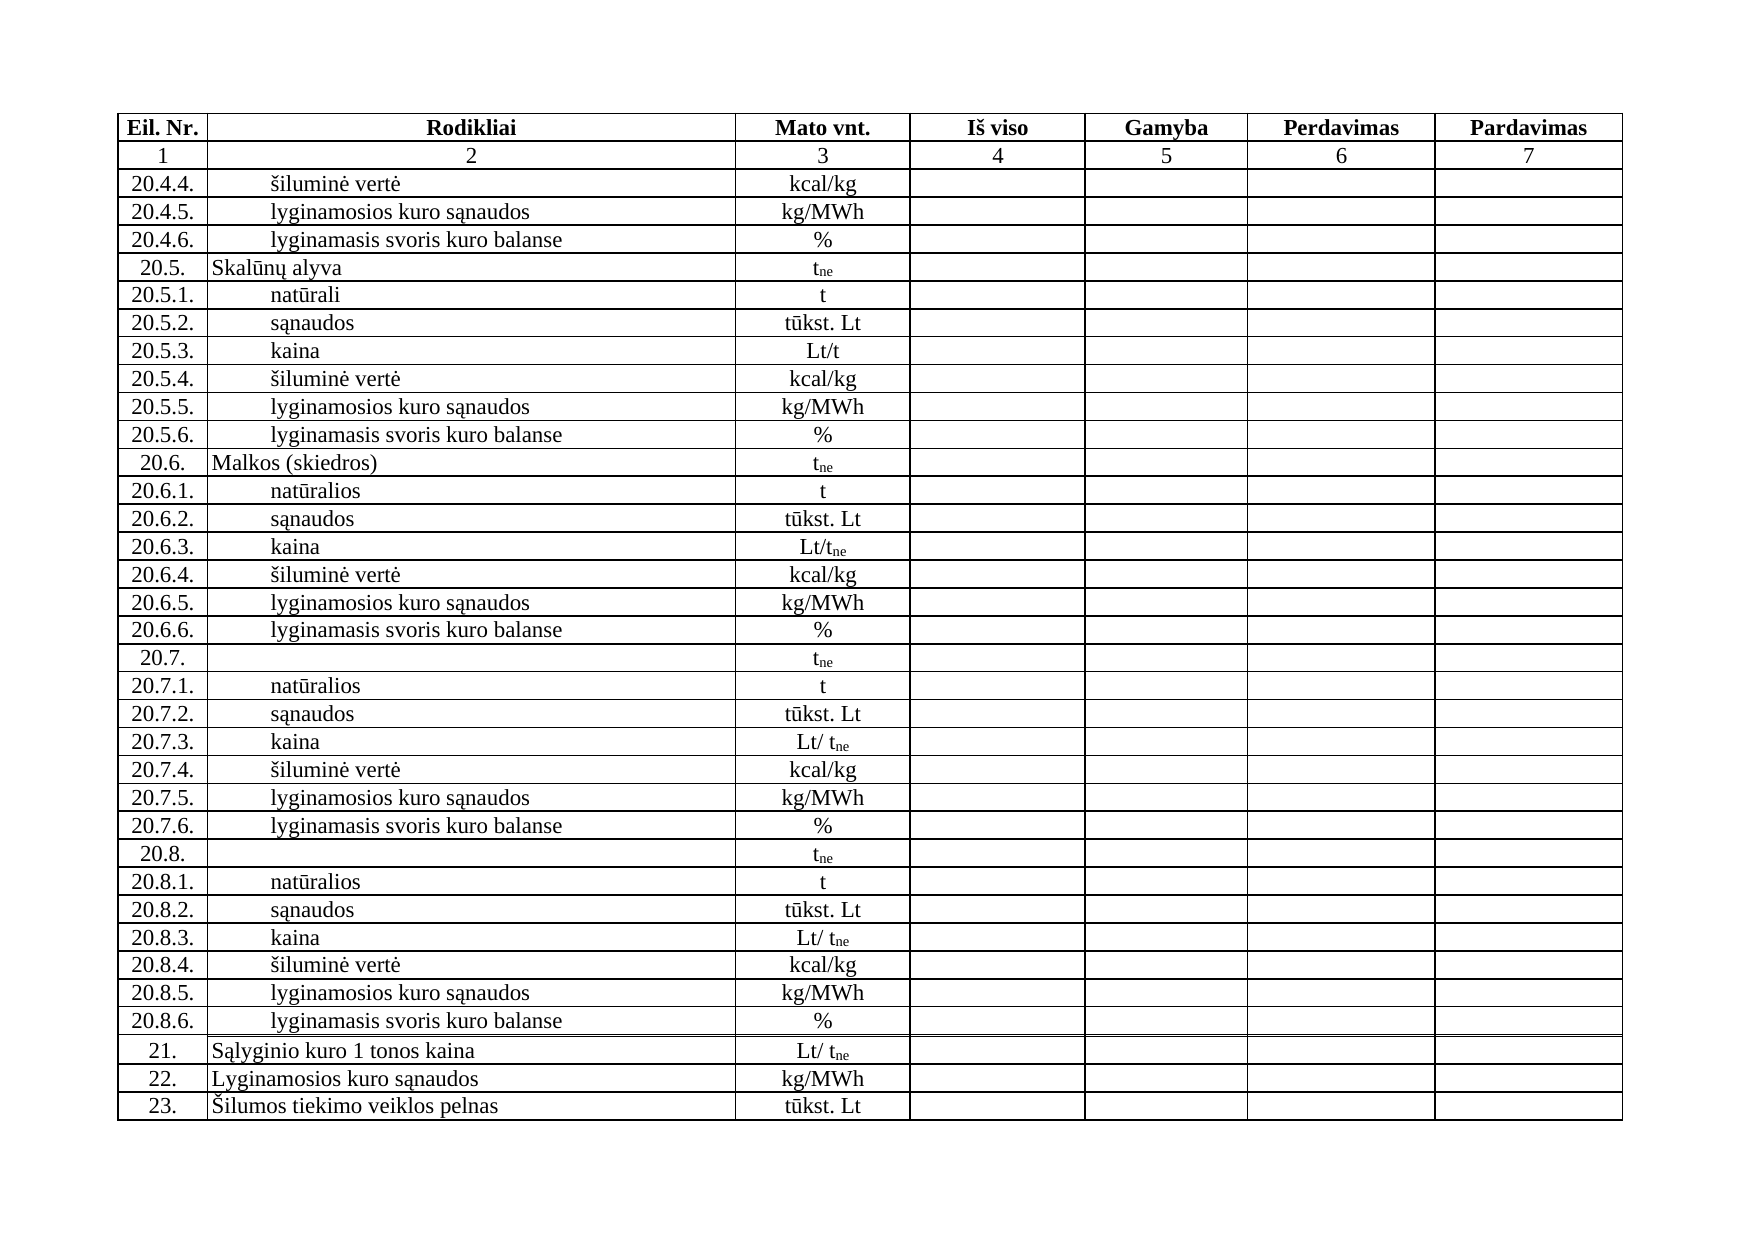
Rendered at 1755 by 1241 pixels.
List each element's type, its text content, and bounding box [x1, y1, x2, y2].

table_cell 20.6.1. [119, 477, 207, 503]
table_cell [1248, 310, 1434, 336]
table_cell [911, 533, 1084, 559]
table_cell [1436, 1037, 1622, 1063]
table_cell kg/MWh [736, 1065, 909, 1091]
table_cell [1436, 505, 1622, 531]
table_cell [1436, 1007, 1622, 1034]
table_cell 20.8.3. [119, 924, 207, 950]
table_cell [1086, 672, 1247, 699]
table_cell % [736, 421, 909, 447]
table_cell % [736, 1007, 909, 1034]
table_cell 20.7.4. [119, 756, 207, 782]
table_header Rodikliai [208, 114, 735, 140]
table_cell natūralios [208, 868, 735, 894]
table_cell 20.5.6. [119, 421, 207, 447]
table_cell lyginamosios kuro sąnaudos [208, 198, 735, 224]
table_cell 20.8. [119, 840, 207, 866]
table_cell lyginamosios kuro sąnaudos [208, 980, 735, 1006]
table_cell sąnaudos [208, 700, 735, 727]
table_cell [1248, 337, 1434, 364]
table_cell [911, 1007, 1084, 1034]
table_cell [911, 477, 1084, 503]
table_cell šiluminė vertė [208, 365, 735, 392]
table_cell lyginamosios kuro sąnaudos [208, 589, 735, 615]
table_cell [208, 645, 735, 671]
table_cell 20.8.1. [119, 868, 207, 894]
table_cell [1436, 254, 1622, 280]
table_cell Šilumos tiekimo veiklos pelnas [208, 1093, 735, 1119]
table_header Eil. Nr. [119, 114, 207, 140]
table_cell [1086, 784, 1247, 810]
table_cell [911, 254, 1084, 280]
table_cell šiluminė vertė [208, 561, 735, 587]
table_cell [1436, 226, 1622, 252]
table_cell [1086, 1093, 1247, 1119]
table_cell 20.7.5. [119, 784, 207, 810]
table_cell [1248, 589, 1434, 615]
table_cell [911, 310, 1084, 336]
table_cell [1086, 700, 1247, 727]
table_cell 20.6.4. [119, 561, 207, 587]
table_cell [1436, 784, 1622, 810]
table_cell [911, 840, 1084, 866]
table_cell [1248, 365, 1434, 392]
table_cell kg/MWh [736, 980, 909, 1006]
table_cell [1248, 672, 1434, 699]
table_cell % [736, 226, 909, 252]
table_cell [1436, 310, 1622, 336]
table_cell [1436, 840, 1622, 866]
table_cell [1248, 1037, 1434, 1063]
table_cell [1248, 477, 1434, 503]
table_cell natūralios [208, 672, 735, 699]
table_cell tne [736, 840, 909, 866]
table_cell tne [736, 645, 909, 671]
table_cell Lt/ tne [736, 728, 909, 754]
table_cell [1248, 700, 1434, 727]
table_cell 20.4.5. [119, 198, 207, 224]
table_cell [1436, 421, 1622, 447]
table_header Gamyba [1086, 114, 1247, 140]
table_cell [911, 393, 1084, 419]
table_cell kcal/kg [736, 756, 909, 782]
table_cell 20.8.5. [119, 980, 207, 1006]
table_cell [911, 1037, 1084, 1063]
table_cell lyginamosios kuro sąnaudos [208, 393, 735, 419]
table_cell [1248, 198, 1434, 224]
table_cell 20.8.6. [119, 1007, 207, 1034]
table_cell [911, 561, 1084, 587]
table_cell [1086, 617, 1247, 643]
table_cell [911, 756, 1084, 782]
table_cell kg/MWh [736, 784, 909, 810]
table_cell [1436, 393, 1622, 419]
table_cell kcal/kg [736, 365, 909, 392]
table_cell [1436, 365, 1622, 392]
table_cell [1436, 477, 1622, 503]
table_cell [1248, 728, 1434, 754]
table_cell [1086, 952, 1247, 978]
table_cell lyginamasis svoris kuro balanse [208, 421, 735, 447]
table_cell [1248, 421, 1434, 447]
table_cell [911, 952, 1084, 978]
table_cell [1248, 1007, 1434, 1034]
table_cell [911, 672, 1084, 699]
table_cell tūkst. Lt [736, 310, 909, 336]
table_cell šiluminė vertė [208, 756, 735, 782]
table_cell [1086, 645, 1247, 671]
table_cell [911, 980, 1084, 1006]
table_cell [1086, 1065, 1247, 1091]
table_cell [1436, 924, 1622, 950]
table_header Iš viso [911, 114, 1084, 140]
table_cell [1436, 337, 1622, 364]
table_cell [1436, 589, 1622, 615]
table_cell [1436, 756, 1622, 782]
table_cell [911, 421, 1084, 447]
table_cell [1086, 561, 1247, 587]
table_cell tūkst. Lt [736, 1093, 909, 1119]
table_header Pardavimas [1436, 114, 1622, 140]
table_cell [1248, 393, 1434, 419]
table_cell [911, 868, 1084, 894]
table_cell Malkos (skiedros) [208, 449, 735, 475]
table_cell lyginamosios kuro sąnaudos [208, 784, 735, 810]
table_cell [911, 617, 1084, 643]
table_cell 20.8.2. [119, 896, 207, 922]
table_cell šiluminė vertė [208, 952, 735, 978]
table_cell 21. [119, 1035, 207, 1063]
table_cell kaina [208, 337, 735, 364]
table_cell [1086, 310, 1247, 336]
table_cell [1248, 561, 1434, 587]
table_cell [1086, 337, 1247, 364]
table_cell [1086, 840, 1247, 866]
table_cell natūralios [208, 477, 735, 503]
table_cell [1086, 505, 1247, 531]
table_cell % [736, 812, 909, 838]
table_cell t [736, 672, 909, 699]
table_cell [911, 589, 1084, 615]
table_cell [1436, 672, 1622, 699]
table_cell sąnaudos [208, 310, 735, 336]
table_cell [1248, 980, 1434, 1006]
table_cell [1248, 282, 1434, 308]
table_cell [1248, 1065, 1434, 1091]
table_cell tne [736, 254, 909, 280]
table_cell tne [736, 449, 909, 475]
table_cell tūkst. Lt [736, 896, 909, 922]
table_cell 20.6.3. [119, 533, 207, 559]
table_cell kcal/kg [736, 170, 909, 196]
table_cell [911, 812, 1084, 838]
table_cell [1086, 1037, 1247, 1063]
table_cell [1248, 170, 1434, 196]
table_cell Lt/t [736, 337, 909, 364]
table_cell [1248, 1093, 1434, 1119]
table_cell [1086, 477, 1247, 503]
table_cell Sąlyginio kuro 1 tonos kaina [208, 1037, 735, 1063]
table_cell 20.5.4. [119, 365, 207, 392]
table_cell 20.6.2. [119, 505, 207, 531]
table_cell [1086, 896, 1247, 922]
table_cell [911, 449, 1084, 475]
table_cell [1248, 449, 1434, 475]
table_cell [1248, 226, 1434, 252]
table_cell 20.4.6. [119, 226, 207, 252]
table_cell 20.5.1. [119, 282, 207, 308]
table_cell 20.6.6. [119, 617, 207, 643]
table_cell tūkst. Lt [736, 700, 909, 727]
table_cell t [736, 282, 909, 308]
table_cell kaina [208, 533, 735, 559]
table_cell [1248, 812, 1434, 838]
table_cell [911, 700, 1084, 727]
table_cell kg/MWh [736, 393, 909, 419]
table_cell Lyginamosios kuro sąnaudos [208, 1065, 735, 1091]
table_cell [1248, 617, 1434, 643]
table_cell [911, 170, 1084, 196]
table_cell kcal/kg [736, 561, 909, 587]
table_cell [1248, 533, 1434, 559]
table_cell Lt/ tne [736, 1037, 909, 1063]
table_cell 20.5.3. [119, 337, 207, 364]
table_cell [1086, 254, 1247, 280]
table_cell Lt/ tne [736, 924, 909, 950]
table_cell [1436, 980, 1622, 1006]
table_cell lyginamasis svoris kuro balanse [208, 1007, 735, 1034]
table_cell [1248, 254, 1434, 280]
table_cell 20.5.5. [119, 393, 207, 419]
table_cell 20.5. [119, 254, 207, 280]
table_cell [1436, 533, 1622, 559]
table_cell 3 [736, 142, 909, 168]
table_cell [911, 645, 1084, 671]
table_cell 20.5.2. [119, 310, 207, 336]
table_cell [911, 226, 1084, 252]
table_cell [1086, 365, 1247, 392]
table_cell [1436, 728, 1622, 754]
table_cell [911, 728, 1084, 754]
table_cell lyginamasis svoris kuro balanse [208, 226, 735, 252]
table_cell [1086, 924, 1247, 950]
table_cell [1436, 896, 1622, 922]
table_cell natūrali [208, 282, 735, 308]
table_cell [1436, 561, 1622, 587]
table_cell [1086, 393, 1247, 419]
table_cell [1248, 896, 1434, 922]
table_cell [911, 282, 1084, 308]
table_cell 4 [911, 142, 1084, 168]
table_cell [1086, 226, 1247, 252]
table_cell lyginamasis svoris kuro balanse [208, 617, 735, 643]
table_cell lyginamasis svoris kuro balanse [208, 812, 735, 838]
table_cell 7 [1436, 142, 1622, 168]
table_cell [1086, 449, 1247, 475]
table_cell sąnaudos [208, 505, 735, 531]
table_cell % [736, 617, 909, 643]
table_cell [1436, 1093, 1622, 1119]
table_cell t [736, 477, 909, 503]
table_cell [911, 924, 1084, 950]
table_cell [208, 840, 735, 866]
table_cell [1086, 980, 1247, 1006]
table_cell kg/MWh [736, 589, 909, 615]
table_cell kaina [208, 924, 735, 950]
table_cell 20.7.2. [119, 700, 207, 727]
table_cell [1436, 868, 1622, 894]
table_cell [911, 1093, 1084, 1119]
table_cell [1248, 868, 1434, 894]
table_cell [1436, 812, 1622, 838]
table_cell kcal/kg [736, 952, 909, 978]
table_cell [1086, 589, 1247, 615]
table_cell [1086, 170, 1247, 196]
table_cell 1 [119, 142, 207, 168]
table_cell 20.7. [119, 645, 207, 671]
table_cell 22. [119, 1065, 207, 1091]
table_cell tūkst. Lt [736, 505, 909, 531]
table_cell [911, 1065, 1084, 1091]
table_cell [911, 505, 1084, 531]
table_cell 20.6.5. [119, 589, 207, 615]
table_cell [1436, 645, 1622, 671]
table_cell [1086, 756, 1247, 782]
table_cell [1436, 170, 1622, 196]
table_cell [1436, 1065, 1622, 1091]
table_cell [1086, 533, 1247, 559]
table_header Mato vnt. [736, 114, 909, 140]
table_cell [911, 784, 1084, 810]
table_cell [1086, 812, 1247, 838]
table_cell [1086, 198, 1247, 224]
table_cell [1436, 449, 1622, 475]
table_cell [911, 896, 1084, 922]
table_cell [1248, 784, 1434, 810]
table_cell 20.7.3. [119, 728, 207, 754]
table_cell sąnaudos [208, 896, 735, 922]
table_cell [1086, 421, 1247, 447]
table_cell šiluminė vertė [208, 170, 735, 196]
table_cell [1086, 868, 1247, 894]
table_cell [1436, 617, 1622, 643]
table_cell 5 [1086, 142, 1247, 168]
table_cell kaina [208, 728, 735, 754]
table_cell [1436, 700, 1622, 727]
table_cell 2 [208, 142, 735, 168]
table_cell [1086, 1007, 1247, 1034]
table_cell 20.7.1. [119, 672, 207, 699]
table_cell [1086, 282, 1247, 308]
table_cell t [736, 868, 909, 894]
table_cell [911, 365, 1084, 392]
table_cell [1248, 924, 1434, 950]
table_cell [911, 198, 1084, 224]
table_cell 20.8.4. [119, 952, 207, 978]
table_cell [1248, 840, 1434, 866]
table_cell [1248, 645, 1434, 671]
table_cell 20.4.4. [119, 170, 207, 196]
table_cell [1436, 282, 1622, 308]
table_cell [1248, 756, 1434, 782]
table_cell 6 [1248, 142, 1434, 168]
table_cell [1436, 952, 1622, 978]
table_cell [1436, 198, 1622, 224]
table_cell [911, 337, 1084, 364]
table_header Perdavimas [1248, 114, 1434, 140]
table_cell [1086, 728, 1247, 754]
table_cell [1248, 505, 1434, 531]
table_cell kg/MWh [736, 198, 909, 224]
table_cell [1248, 952, 1434, 978]
table_cell Skalūnų alyva [208, 254, 735, 280]
table_cell 20.6. [119, 449, 207, 475]
table_cell 23. [119, 1093, 207, 1119]
table_cell 20.7.6. [119, 812, 207, 838]
table_cell Lt/tne [736, 533, 909, 559]
